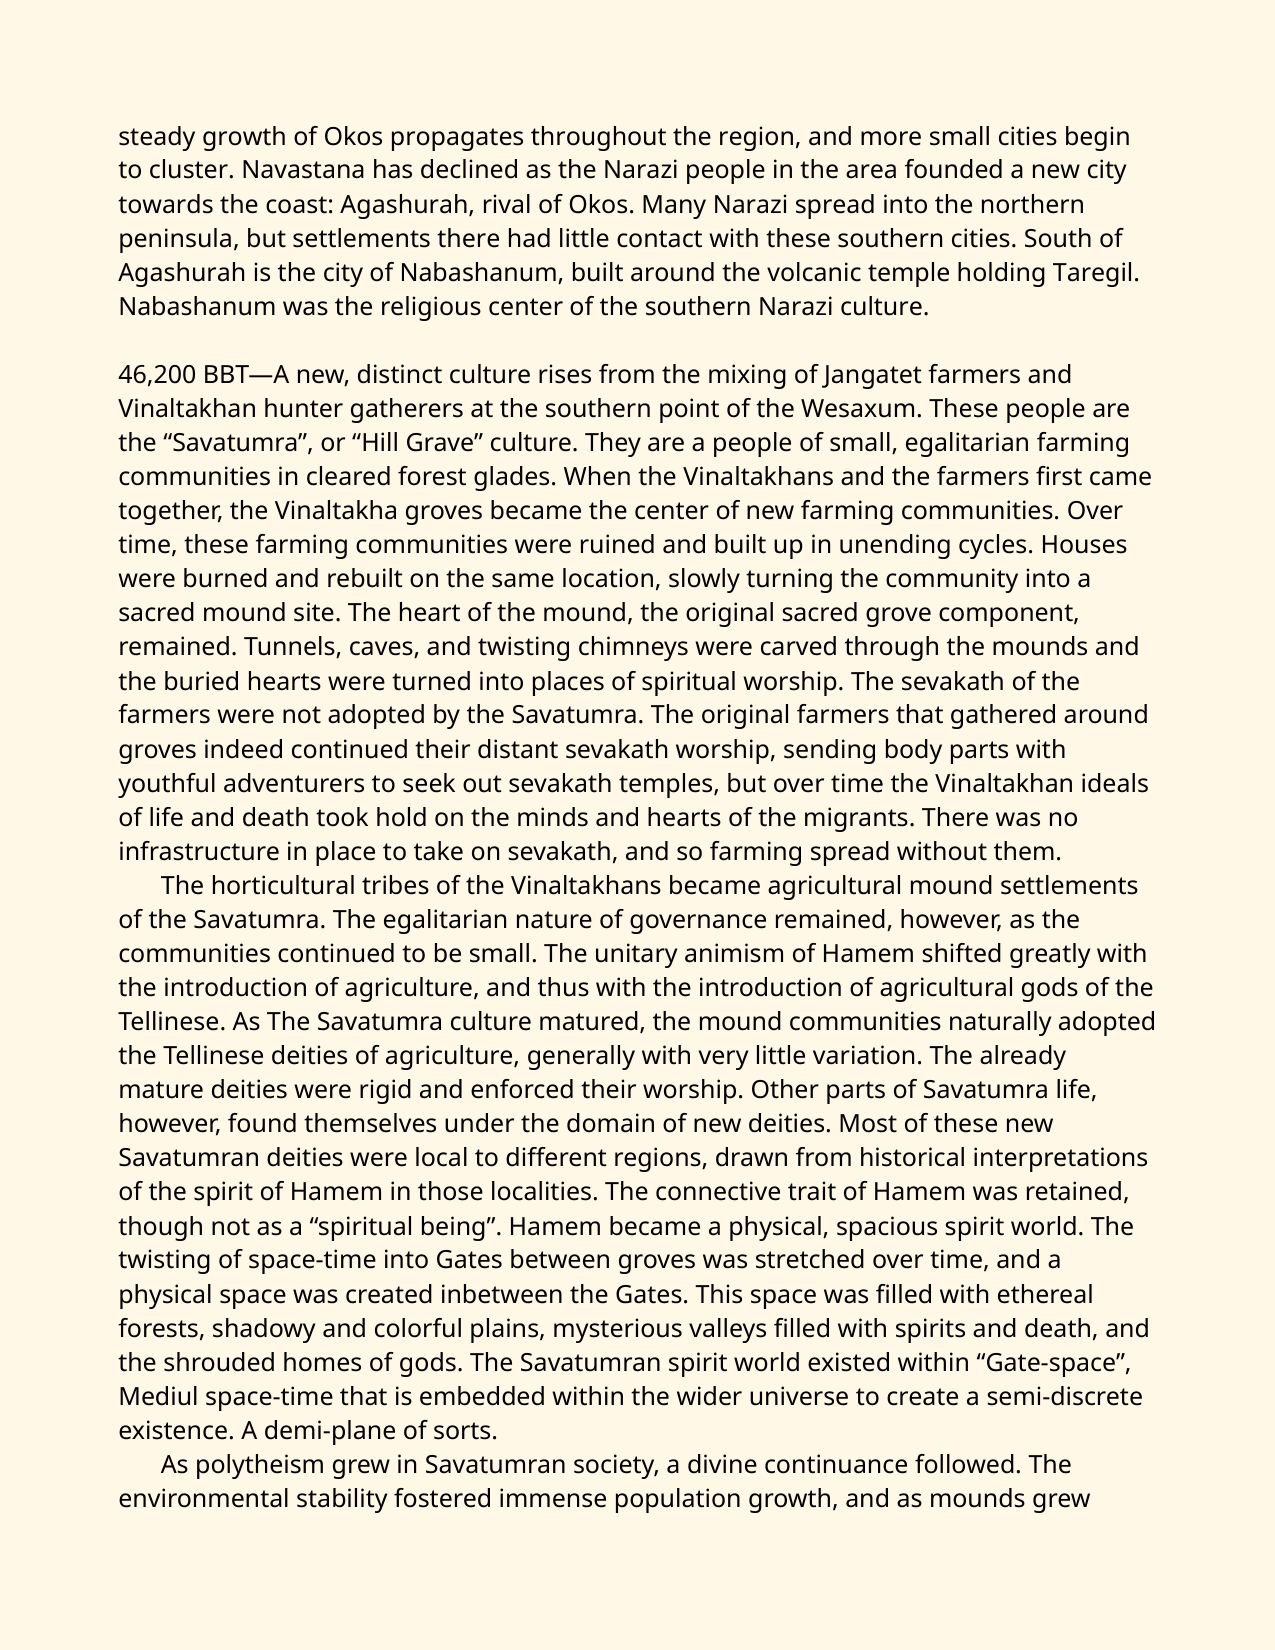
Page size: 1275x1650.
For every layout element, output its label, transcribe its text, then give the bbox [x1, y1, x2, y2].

text The horticultural tribes of the Vinaltakhans became agricultural mound settlements of the Savatumra. The egalitarian nature of governance remained, however, as the communities continued to be small. The unitary animism of Hamem shifted greatly with the introduction of agriculture, and thus with the introduction of agricultural gods of the Tellinese. As The Savatumra culture matured, the mound communities naturally adopted the Tellinese deities of agriculture, generally with very little variation. The already mature deities were rigid and enforced their worship. Other parts of Savatumra life, however, found themselves under the domain of new deities. Most of these new Savatumran deities were local to different regions, drawn from historical interpretations of the spirit of Hamem in those localities. The connective trait of Hamem was retained, though not as a “spiritual being”. Hamem became a physical, spacious spirit world. The twisting of space-time into Gates between groves was stretched over time, and a physical space was created inbetween the Gates. This space was filled with ethereal forests, shadowy and colorful plains, mysterious valleys filled with spirits and death, and the shrouded homes of gods. The Savatumran spirit world existed within “Gate-space”, Mediul space-time that is embedded within the wider universe to create a semi-discrete existence. A demi-plane of sorts. [118, 867, 1157, 1447]
text As polytheism grew in Savatumran society, a divine continuance followed. The environmental stability fostered immense population growth, and as mounds grew [118, 1447, 1157, 1515]
text 46,200 BBT—A new, distinct culture rises from the mixing of Jangatet farmers and Vinaltakhan hunter gatherers at the southern point of the Wesaxum. These people are the “Savatumra”, or “Hill Grave” culture. They are a people of small, egalitarian farming communities in cleared forest glades. When the Vinaltakhans and the farmers first came together, the Vinaltakha groves became the center of new farming communities. Over time, these farming communities were ruined and built up in unending cycles. Houses were burned and rebuilt on the same location, slowly turning the community into a sacred mound site. The heart of the mound, the original sacred grove component, remained. Tunnels, caves, and twisting chimneys were carved through the mounds and the buried hearts were turned into places of spiritual worship. The sevakath of the farmers were not adopted by the Savatumra. The original farmers that gathered around groves indeed continued their distant sevakath worship, sending body parts with youthful adventurers to seek out sevakath temples, but over time the Vinaltakhan ideals of life and death took hold on the minds and hearts of the migrants. There was no infrastructure in place to take on sevakath, and so farming spread without them. [118, 357, 1157, 867]
text steady growth of Okos propagates throughout the region, and more small cities begin to cluster. Navastana has declined as the Narazi people in the area founded a new city towards the coast: Agashurah, rival of Okos. Many Narazi spread into the northern peninsula, but settlements there had little contact with these southern cities. South of Agashurah is the city of Nabashanum, built around the volcanic temple holding Taregil. Nabashanum was the religious center of the southern Narazi culture. [118, 118, 1157, 322]
